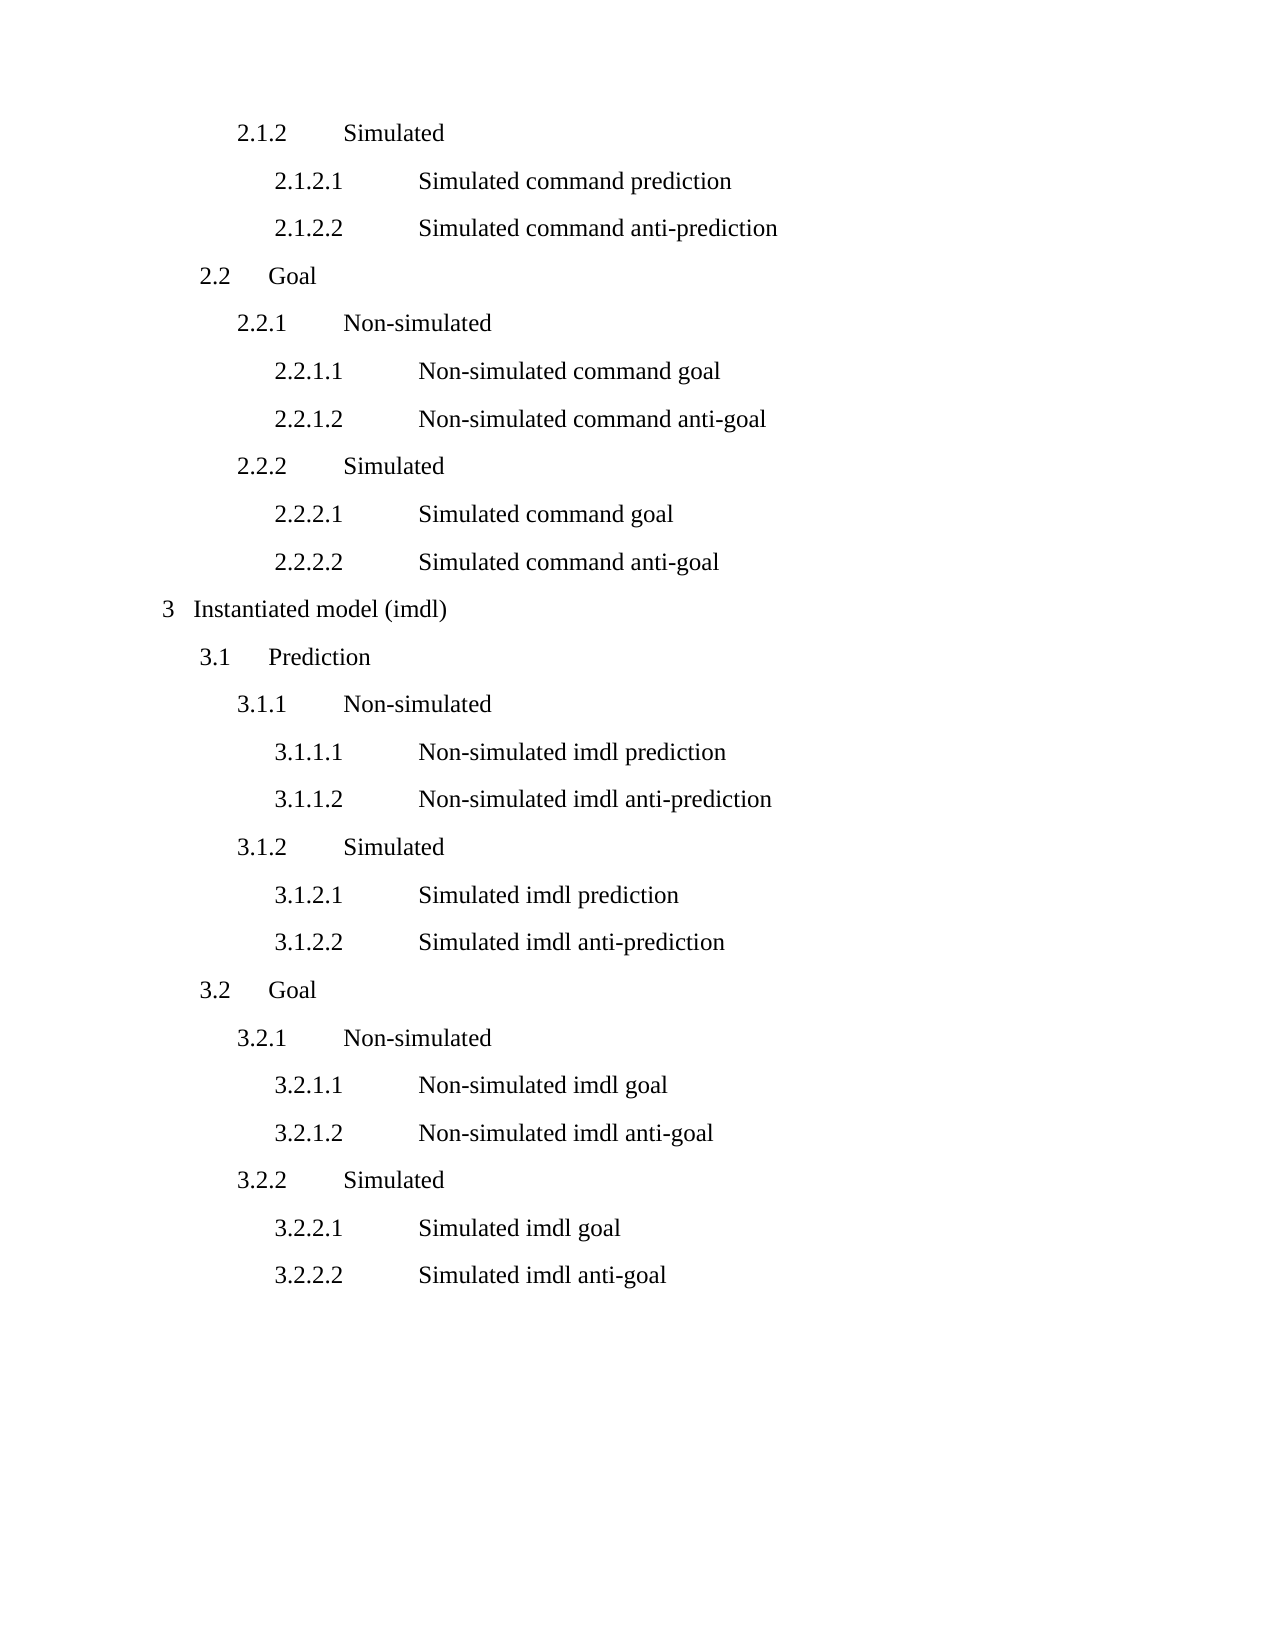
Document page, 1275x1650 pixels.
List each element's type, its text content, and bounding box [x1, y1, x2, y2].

list Simulated imdl prediction [268, 880, 1157, 908]
list Simulated imdl anti-prediction [268, 927, 1157, 956]
list Simulated command anti-prediction [268, 213, 1157, 242]
list Instantiated model (imdl) [156, 594, 1157, 623]
list Goal [193, 261, 1157, 290]
list Non-simulated imdl prediction [268, 737, 1157, 766]
list Non-simulated command goal [268, 356, 1157, 385]
list Non-simulated [231, 1023, 1157, 1051]
list Simulated [231, 118, 1157, 147]
list Prediction [193, 642, 1157, 671]
list Simulated command prediction [268, 166, 1157, 194]
list Non-simulated imdl anti-goal [268, 1118, 1157, 1147]
list Non-simulated imdl anti-prediction [268, 784, 1157, 813]
list Simulated [231, 451, 1157, 480]
list Non-simulated imdl goal [268, 1070, 1157, 1099]
list Non-simulated [231, 308, 1157, 337]
list Simulated [231, 832, 1157, 861]
list Simulated imdl anti-goal [268, 1261, 1157, 1289]
list Simulated command anti-goal [268, 547, 1157, 575]
list Non-simulated command anti-goal [268, 404, 1157, 432]
list Non-simulated [231, 689, 1157, 718]
list Simulated [231, 1165, 1157, 1194]
list Simulated command goal [268, 499, 1157, 528]
list Simulated imdl goal [268, 1213, 1157, 1242]
list Goal [193, 975, 1157, 1004]
